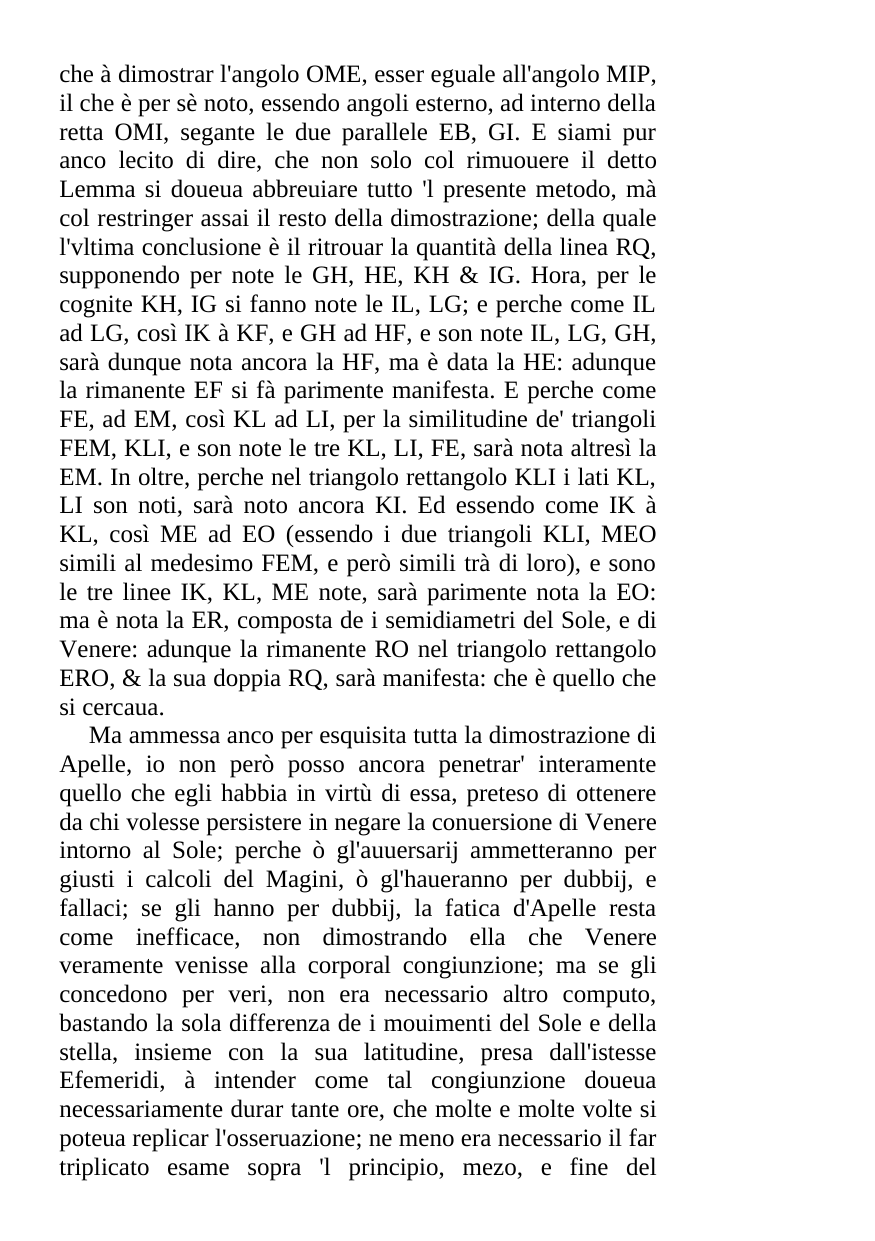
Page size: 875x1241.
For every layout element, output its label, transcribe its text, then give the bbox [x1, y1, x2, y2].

table_cell [665, 59, 822, 720]
table_cell [665, 720, 822, 1180]
table_cell Ma ammessa anco per esquisita tutta la dimostrazione di Apelle, io non però posso ancora penetrar' interamente quello che egli habbia in virtù di essa, preteso di ottenere da chi volesse persistere in negare la conuersione di Venere intorno al Sole; perche ò gl'auuersarij ammetteranno per giusti i calcoli del Magini, ò gl'haueranno per dubbij, e fallaci; se gli hanno per dubbij, la fatica d'Apelle resta come inefficace, non dimostrando ella che Venere veramente venisse alla corporal congiunzione; ma se gli concedono per veri, non era necessario altro computo, bastando la sola differenza de i mouimenti del Sole e della stella, insieme con la sua latitudine, presa dall'istesse Efemeridi, à intender come tal congiunzione doueua necessariamente durar tante ore, che molte e molte volte si poteua replicar l'osseruazione; ne meno era necessario il far triplicato esame sopra 'l principio, mezo, e fine del [52, 720, 664, 1180]
table_cell che à dimostrar l'angolo OME, esser eguale all'angolo MIP, il che è per sè noto, essendo angoli esterno, ad interno della retta OMI, segante le due parallele EB, GI. E siami pur anco lecito di dire, che non solo col rimuouere il detto Lemma si doueua abbreuiare tutto 'l presente metodo, mà col restringer assai il resto della dimostrazione; della quale l'vltima conclusione è il ritrouar la quantità della linea RQ, supponendo per note le GH, HE, KH & IG. Hora, per le cognite KH, IG si fanno note le IL, LG; e perche come IL ad LG, così IK à KF, e GH ad HF, e son note IL, LG, GH, sarà dunque nota ancora la HF, ma è data la HE: adunque la rimanente EF si fà parimente manifesta. E perche come FE, ad EM, così KL ad LI, per la similitudine de' triangoli FEM, KLI, e son note le tre KL, LI, FE, sarà nota altresì la EM. In oltre, perche nel triangolo rettangolo KLI i lati KL, LI son noti, sarà noto ancora KI. Ed essendo come IK à KL, così ME ad EO (essendo i due triangoli KLI, MEO simili al medesimo FEM, e però simili trà di loro), e sono le tre linee IK, KL, ME note, sarà parimente nota la EO: ma è nota la ER, composta de i semidiametri del Sole, e di Venere: adunque la rimanente RO nel triangolo rettangolo ERO, & la sua doppia RQ, sarà manifesta: che è quello che si cercaua. [52, 59, 664, 720]
